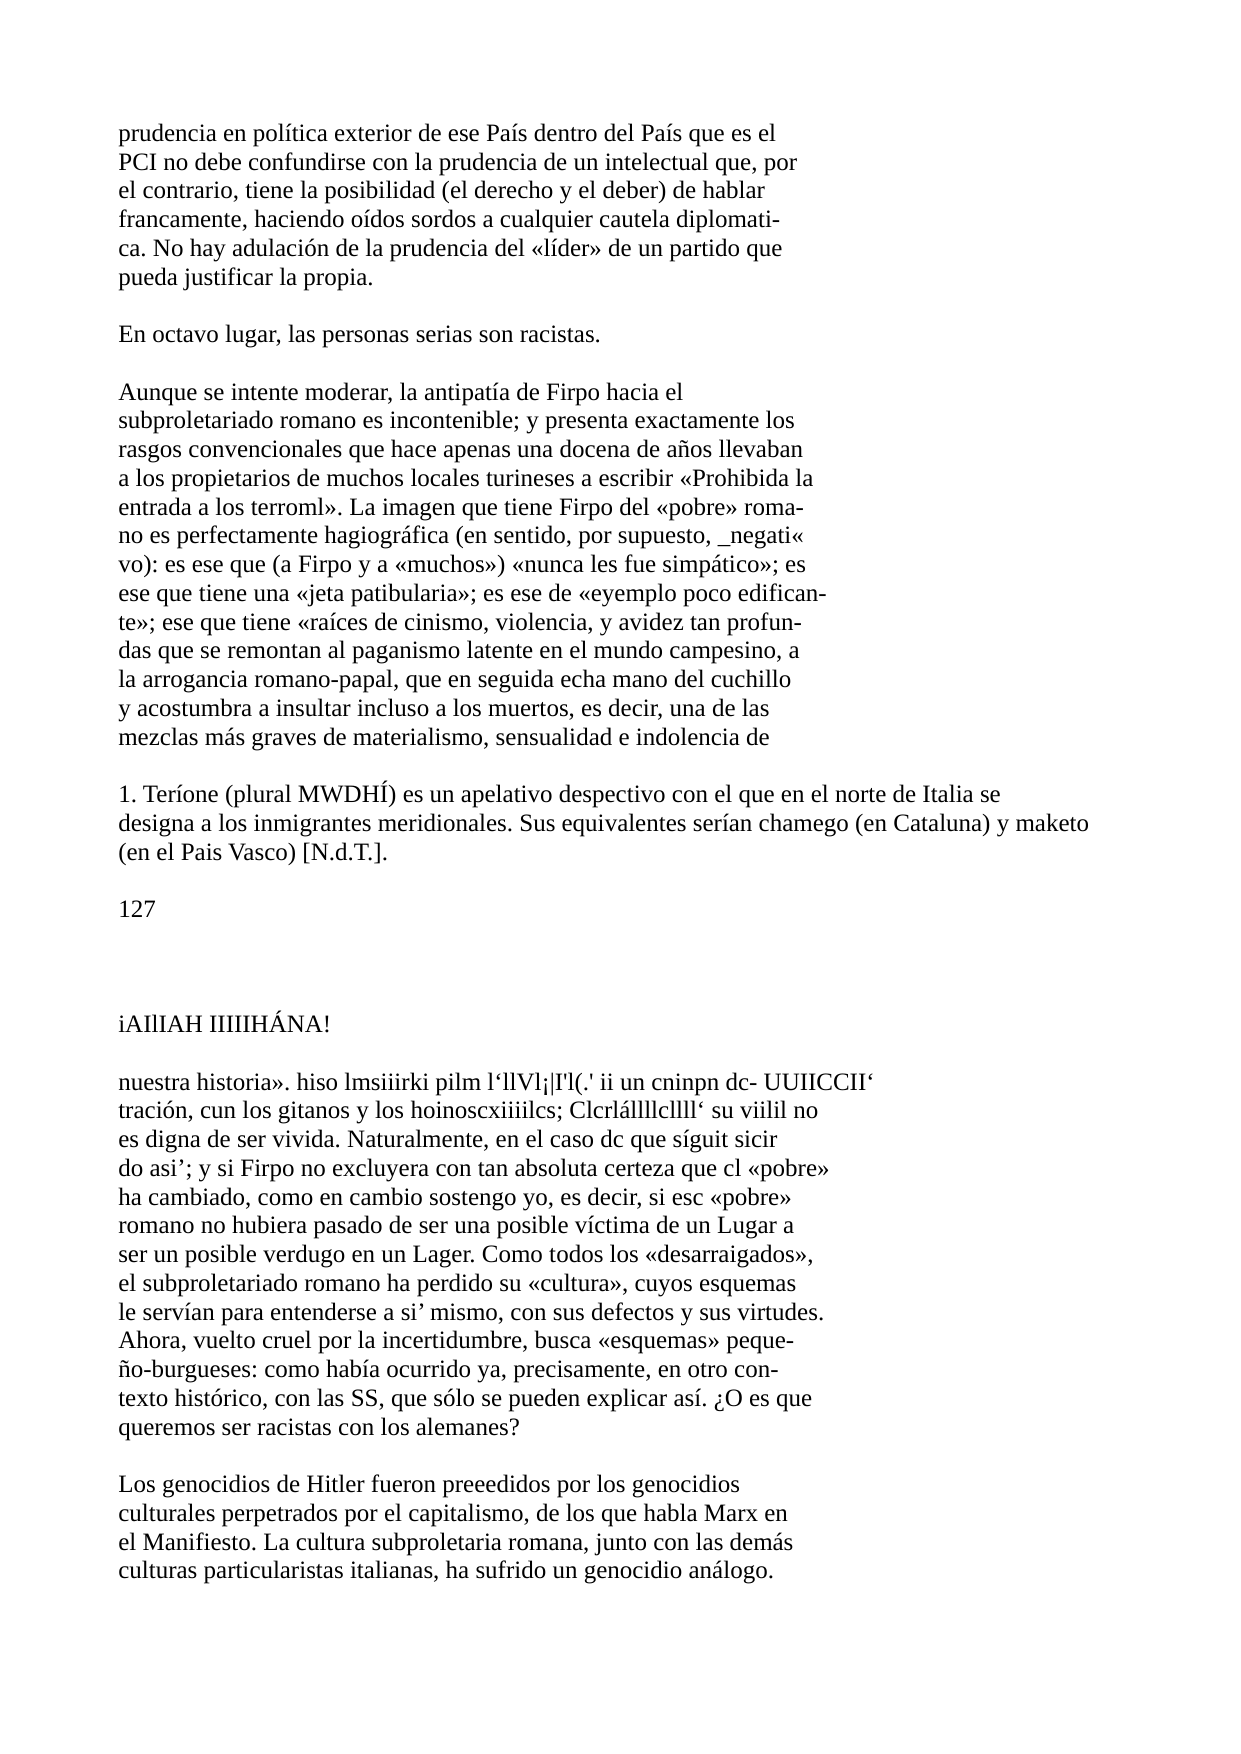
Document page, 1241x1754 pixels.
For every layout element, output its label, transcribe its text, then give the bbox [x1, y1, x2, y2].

text Los genocidios de Hitler fueron preeedidos por los genocidios [118, 1469, 1122, 1498]
text entrada a los terroml». La imagen que tiene Firpo del «pobre» roma- [118, 492, 1122, 521]
text ca. No hay adulación de la prudencia del «líder» de un partido que [118, 233, 1122, 262]
text a los propietarios de muchos locales turineses a escribir «Prohibida la [118, 463, 1122, 492]
text pueda justificar la propia. [118, 262, 1122, 291]
text (en el Pais Vasco) [N.d.T.]. [118, 837, 1122, 866]
text te»; ese que tiene «raíces de cinismo, violencia, y avidez tan profun- [118, 607, 1122, 636]
text rasgos convencionales que hace apenas una docena de años llevaban [118, 434, 1122, 463]
text texto histórico, con las SS, que sólo se pueden explicar así. ¿O es que [118, 1383, 1122, 1412]
text ese que tiene una «jeta patibularia»; es ese de «eyemplo poco edifican- [118, 578, 1122, 607]
text es digna de ser vivida. Naturalmente, en el caso dc que síguit sicir [118, 1124, 1122, 1153]
text ha cambiado, como en cambio sostengo yo, es decir, si esc «pobre» [118, 1182, 1122, 1211]
text PCI no debe confundirse con la prudencia de un intelectual que, por [118, 147, 1122, 176]
text 1. Teríone (plural MWDHÍ) es un apelativo despectivo con el que en el norte de Italia se [118, 779, 1122, 808]
text francamente, haciendo oídos sordos a cualquier cautela diplomati- [118, 204, 1122, 233]
text iAIlIAH IIIIIHÁNA! [118, 1009, 1122, 1038]
text 127 [118, 894, 1122, 923]
text romano no hubiera pasado de ser una posible víctima de un Lugar a [118, 1211, 1122, 1239]
text Aunque se intente moderar, la antipatía de Firpo hacia el [118, 377, 1122, 406]
text ño-burgueses: como había ocurrido ya, precisamente, en otro con- [118, 1354, 1122, 1383]
text ser un posible verdugo en un Lager. Como todos los «desarraigados», [118, 1239, 1122, 1268]
text queremos ser racistas con los alemanes? [118, 1412, 1122, 1441]
text no es perfectamente hagiográfica (en sentido, por supuesto, _negati« [118, 521, 1122, 549]
text mezclas más graves de materialismo, sensualidad e indolencia de [118, 722, 1122, 751]
text vo): es ese que (a Firpo y a «muchos») «nunca les fue simpático»; es [118, 549, 1122, 578]
text prudencia en política exterior de ese País dentro del País que es el [118, 118, 1122, 147]
text subproletariado romano es incontenible; y presenta exactamente los [118, 406, 1122, 434]
text Ahora, vuelto cruel por la incertidumbre, busca «esquemas» peque- [118, 1326, 1122, 1354]
text la arrogancia romano-papal, que en seguida echa mano del cuchillo [118, 664, 1122, 693]
text do asi’; y si Firpo no excluyera con tan absoluta certeza que cl «pobre» [118, 1153, 1122, 1182]
text y acostumbra a insultar incluso a los muertos, es decir, una de las [118, 693, 1122, 722]
text nuestra historia». hiso lmsiiirki pilm l‘llVl¡|I'l(.' ii un cninpn dc- UUIICCII‘ [118, 1067, 1122, 1096]
text culturales perpetrados por el capitalismo, de los que habla Marx en [118, 1498, 1122, 1527]
text tración, cun los gitanos y los hoinoscxiiiilcs; Clcrlállllcllll‘ su viilil no [118, 1096, 1122, 1124]
text culturas particularistas italianas, ha sufrido un genocidio análogo. [118, 1556, 1122, 1584]
text el Manifiesto. La cultura subproletaria romana, junto con las demás [118, 1527, 1122, 1556]
text le servían para entenderse a si’ mismo, con sus defectos y sus virtudes. [118, 1297, 1122, 1326]
text el contrario, tiene la posibilidad (el derecho y el deber) de hablar [118, 176, 1122, 204]
text el subproletariado romano ha perdido su «cultura», cuyos esquemas [118, 1268, 1122, 1297]
text das que se remontan al paganismo latente en el mundo campesino, a [118, 636, 1122, 664]
text En octavo lugar, las personas serias son racistas. [118, 319, 1122, 348]
text designa a los inmigrantes meridionales. Sus equivalentes serían chamego (en Cataluna) y maketo [118, 808, 1122, 837]
